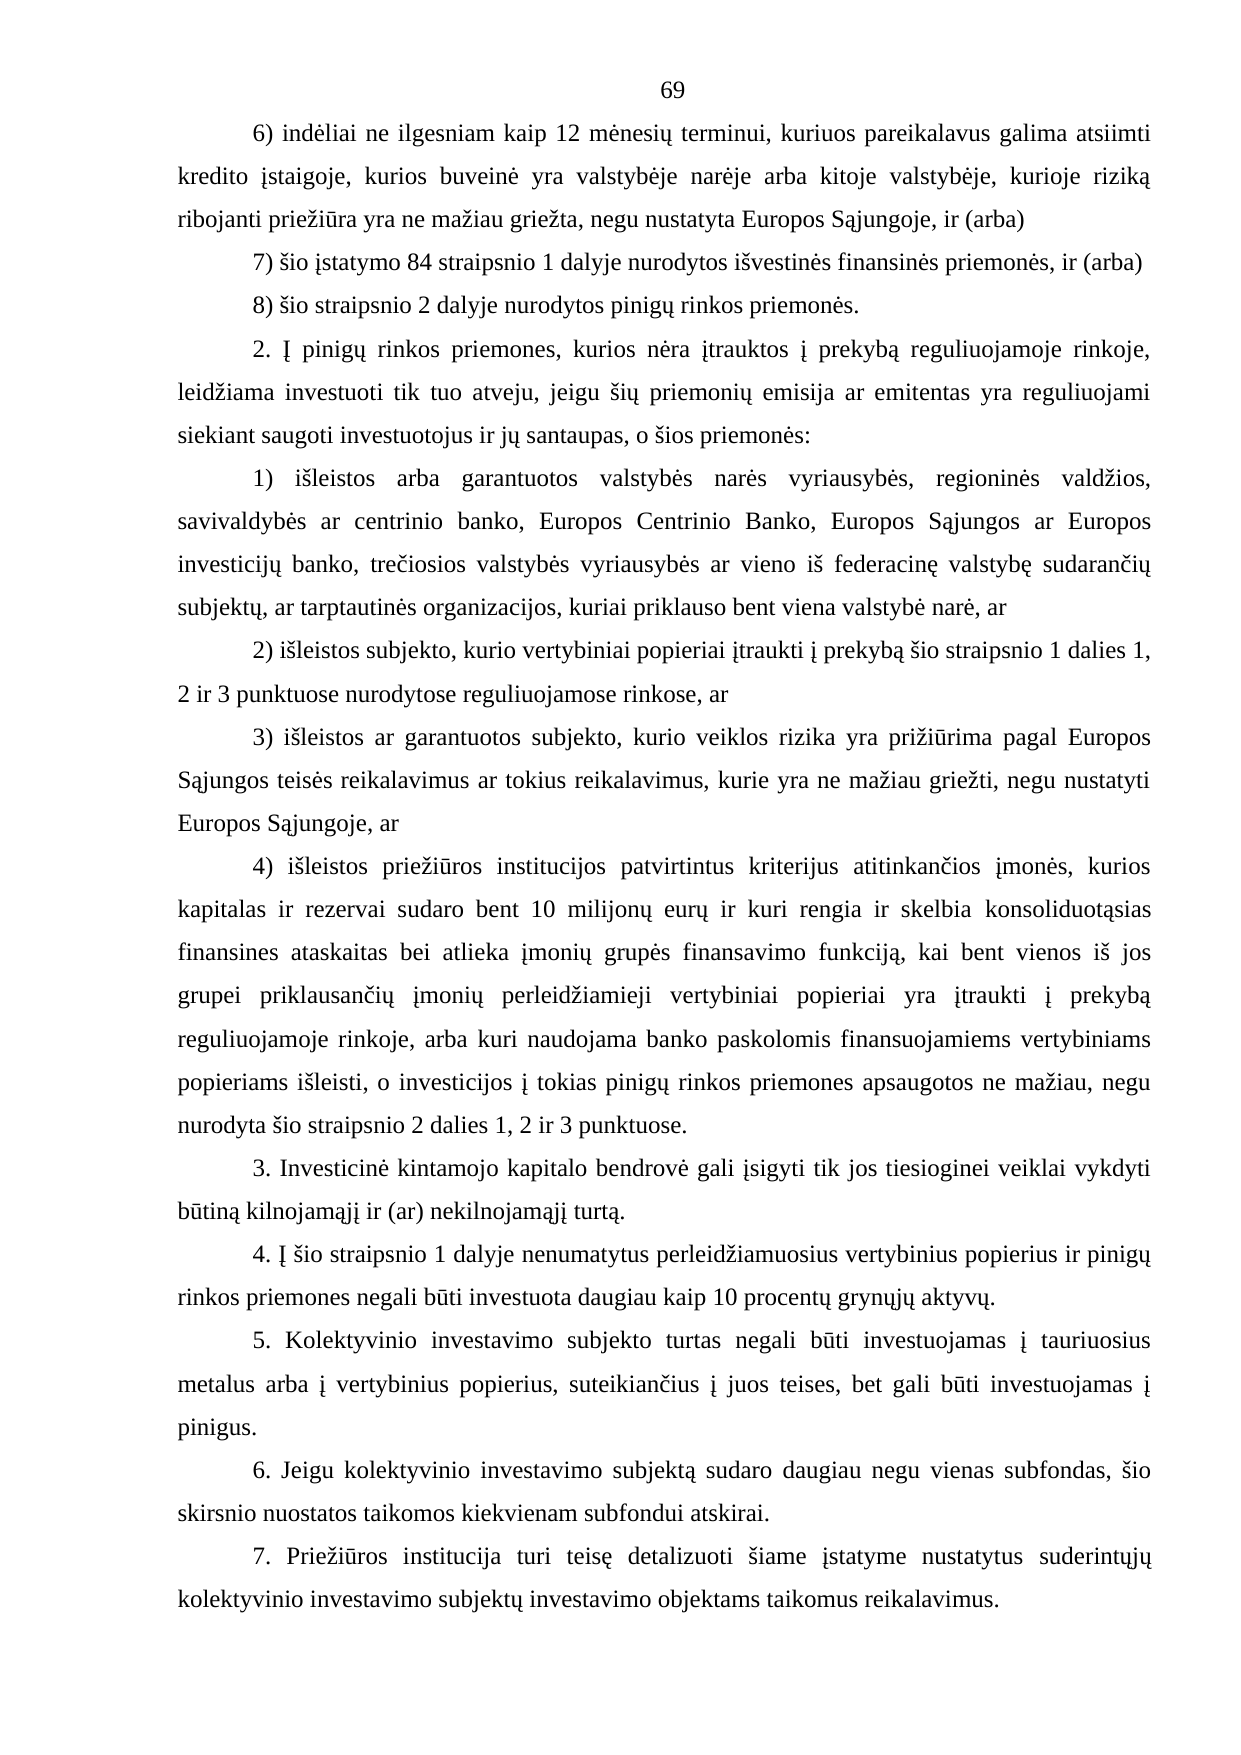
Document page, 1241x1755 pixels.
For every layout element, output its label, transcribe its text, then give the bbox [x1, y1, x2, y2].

text 2. Į pinigų rinkos priemones, kurios nėra įtrauktos į prekybą reguliuojamoje rinkoje, leidžiama investuoti tik tuo atveju, jeigu šių priemonių emisija ar emitentas yra reguliuojami siekiant saugoti investuotojus ir jų santaupas, o šios priemonės: [177, 334, 1152, 449]
text 7) šio įstatymo 84 straipsnio 1 dalyje nurodytos išvestinės finansinės priemonės, ir (arba) [177, 247, 1152, 276]
text 5. Kolektyvinio investavimo subjekto turtas negali būti investuojamas į tauriuosius metalus arba į vertybinius popierius, suteikiančius į juos teises, bet gali būti investuojamas į pinigus. [177, 1326, 1152, 1441]
text 1) išleistos arba garantuotos valstybės narės vyriausybės, regioninės valdžios, savivaldybės ar centrinio banko, Europos Centrinio Banko, Europos Sąjungos ar Europos investicijų banko, trečiosios valstybės vyriausybės ar vieno iš federacinę valstybę sudarančių subjektų, ar tarptautinės organizacijos, kuriai priklauso bent viena valstybė narė, ar [177, 463, 1152, 621]
text 3. Investicinė kintamojo kapitalo bendrovė gali įsigyti tik jos tiesioginei veiklai vykdyti būtiną kilnojamąjį ir (ar) nekilnojamąjį turtą. [177, 1153, 1152, 1225]
text 8) šio straipsnio 2 dalyje nurodytos pinigų rinkos priemonės. [177, 291, 1152, 319]
text 4) išleistos priežiūros institucijos patvirtintus kriterijus atitinkančios įmonės, kurios kapitalas ir rezervai sudaro bent 10 milijonų eurų ir kuri rengia ir skelbia konsoliduotąsias finansines ataskaitas bei atlieka įmonių grupės finansavimo funkciją, kai bent vienos iš jos grupei priklausančių įmonių perleidžiamieji vertybiniai popieriai yra įtraukti į prekybą reguliuojamoje rinkoje, arba kuri naudojama banko paskolomis finansuojamiems vertybiniams popieriams išleisti, o investicijos į tokias pinigų rinkos priemones apsaugotos ne mažiau, negu nurodyta šio straipsnio 2 dalies 1, 2 ir 3 punktuose. [177, 851, 1152, 1139]
text 4. Į šio straipsnio 1 dalyje nenumatytus perleidžiamuosius vertybinius popierius ir pinigų rinkos priemones negali būti investuota daugiau kaip 10 procentų grynųjų aktyvų. [177, 1239, 1152, 1311]
text 7. Priežiūros institucija turi teisę detalizuoti šiame įstatyme nustatytus suderintųjų kolektyvinio investavimo subjektų investavimo objektams taikomus reikalavimus. [177, 1541, 1152, 1613]
text 6. Jeigu kolektyvinio investavimo subjektą sudaro daugiau negu vienas subfondas, šio skirsnio nuostatos taikomos kiekvienam subfondui atskirai. [177, 1455, 1152, 1527]
text 3) išleistos ar garantuotos subjekto, kurio veiklos rizika yra prižiūrima pagal Europos Sąjungos teisės reikalavimus ar tokius reikalavimus, kurie yra ne mažiau griežti, negu nustatyti Europos Sąjungoje, ar [177, 722, 1152, 837]
text 6) indėliai ne ilgesniam kaip 12 mėnesių terminui, kuriuos pareikalavus galima atsiimti kredito įstaigoje, kurios buveinė yra valstybėje narėje arba kitoje valstybėje, kurioje riziką ribojanti priežiūra yra ne mažiau griežta, negu nustatyta Europos Sąjungoje, ir (arba) [177, 118, 1152, 233]
text 2) išleistos subjekto, kurio vertybiniai popieriai įtraukti į prekybą šio straipsnio 1 dalies 1, 2 ir 3 punktuose nurodytose reguliuojamose rinkose, ar [177, 636, 1152, 707]
